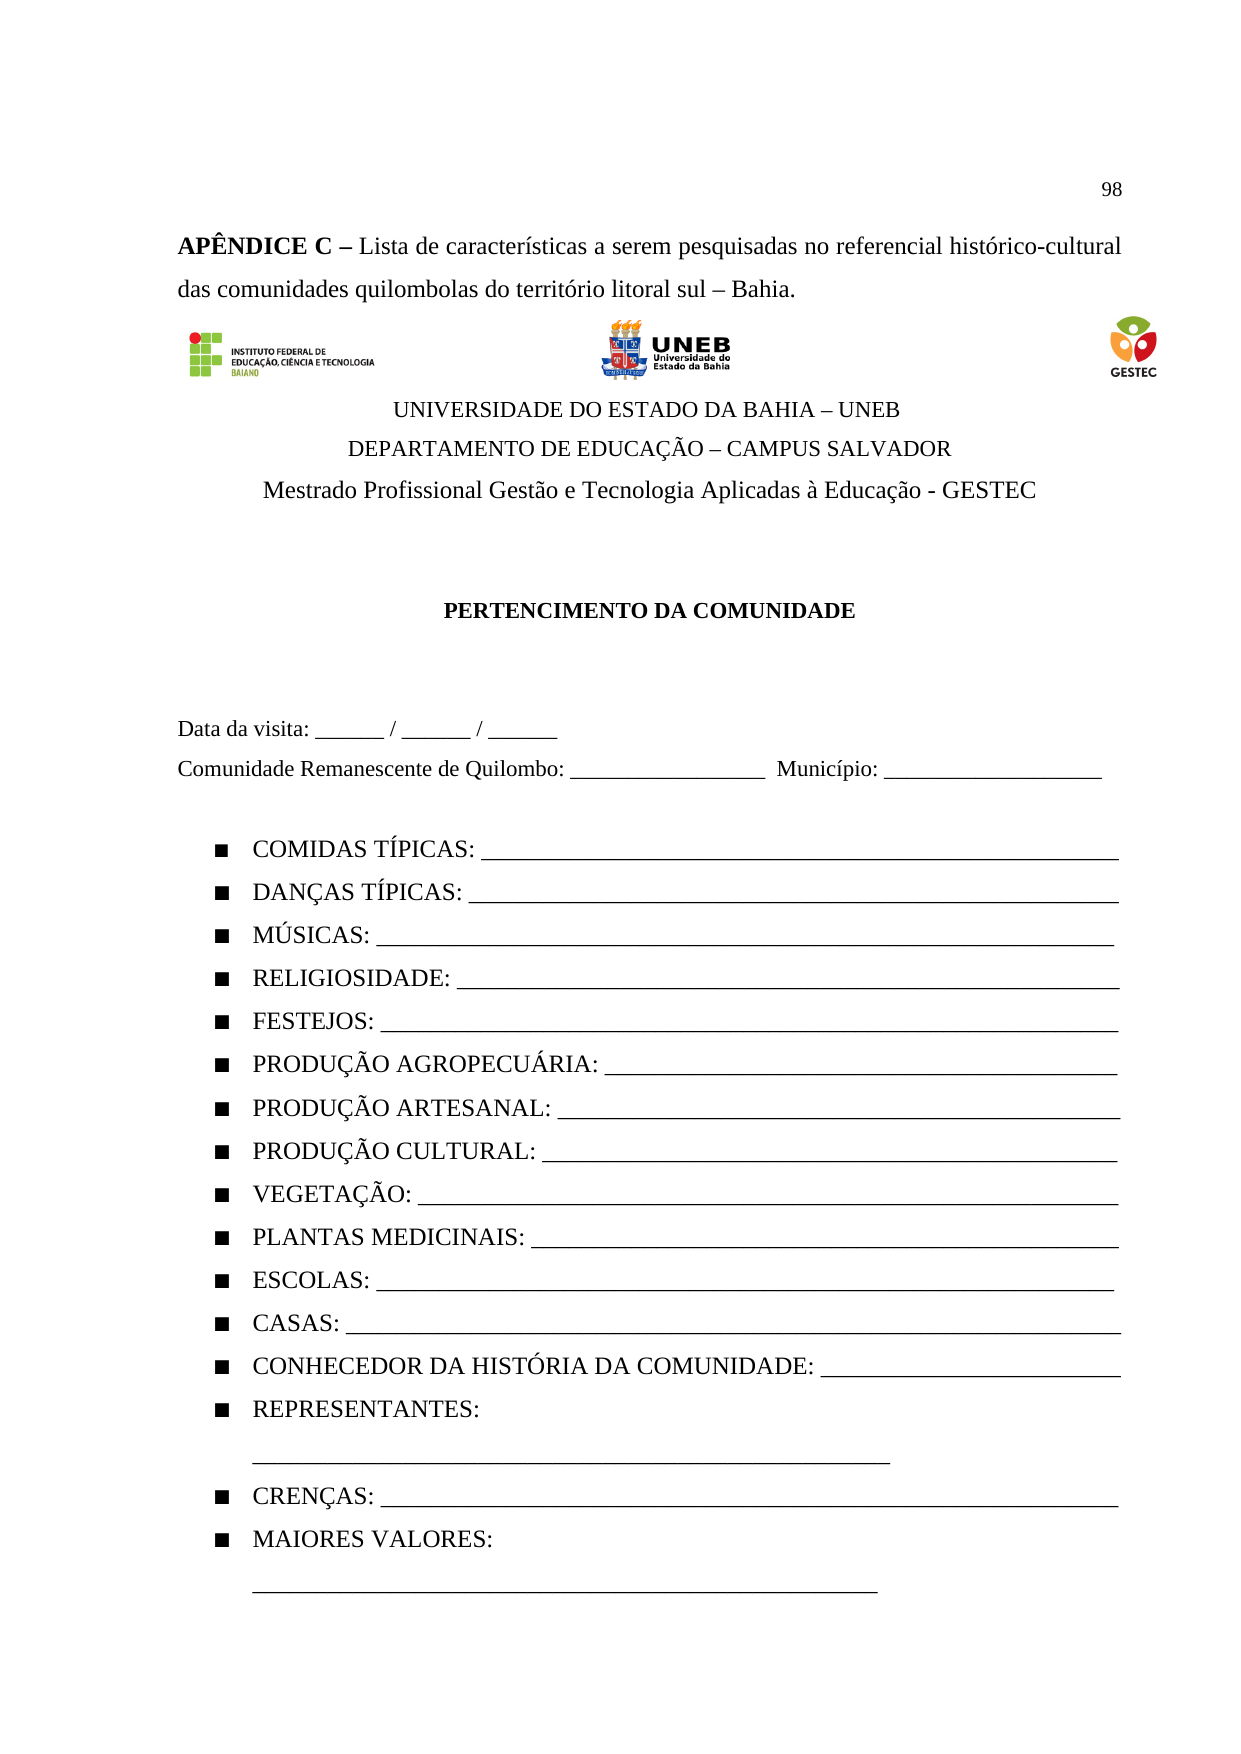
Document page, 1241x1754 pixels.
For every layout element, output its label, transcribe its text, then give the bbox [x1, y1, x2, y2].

list VEGETAÇÃO: ________________________________________________________ [215, 1179, 1122, 1208]
list REPRESENTANTES: ___________________________________________________ [215, 1394, 1122, 1466]
list CRENÇAS: ___________________________________________________________ [215, 1481, 1122, 1509]
picture [601, 320, 730, 380]
text Data da visita: ______ / ______ / ______ [177, 715, 1122, 742]
list DANÇAS TÍPICAS: ____________________________________________________ [215, 877, 1122, 906]
text DEPARTAMENTO DE EDUCAÇÃO – CAMPUS SALVADOR [177, 435, 1122, 462]
text Mestrado Profissional Gestão e Tecnologia Aplicadas à Educação - GESTEC [177, 475, 1122, 504]
list FESTEJOS: ___________________________________________________________ [215, 1006, 1122, 1035]
list CONHECEDOR DA HISTÓRIA DA COMUNIDADE: ________________________ [215, 1351, 1122, 1380]
list COMIDAS TÍPICAS: ___________________________________________________ [215, 834, 1122, 863]
list MAIORES VALORES: __________________________________________________ [215, 1524, 1122, 1596]
list RELIGIOSIDADE: _____________________________________________________ [215, 963, 1122, 992]
text UNIVERSIDADE DO ESTADO DA BAHIA – UNEB [177, 396, 1122, 422]
picture [185, 315, 381, 393]
list ESCOLAS: ___________________________________________________________ [215, 1265, 1122, 1294]
picture [1109, 316, 1158, 380]
list MÚSICAS: ___________________________________________________________ [215, 920, 1122, 949]
text APÊNDICE C – Lista de características a serem pesquisadas no referencial histórico-cultural das comunidades quilombolas do território litoral sul – Bahia. [177, 231, 1122, 303]
list PRODUÇÃO ARTESANAL: _____________________________________________ [215, 1093, 1122, 1121]
list CASAS: ______________________________________________________________ [215, 1308, 1122, 1337]
text Comunidade Remanescente de Quilombo: _________________ Município: ___________________ [177, 755, 1122, 781]
list PLANTAS MEDICINAIS: _______________________________________________ [215, 1222, 1122, 1251]
list PRODUÇÃO AGROPECUÁRIA: _________________________________________ [215, 1049, 1122, 1078]
text PERTENCIMENTO DA COMUNIDADE [177, 597, 1122, 623]
list PRODUÇÃO CULTURAL: ______________________________________________ [215, 1136, 1122, 1164]
